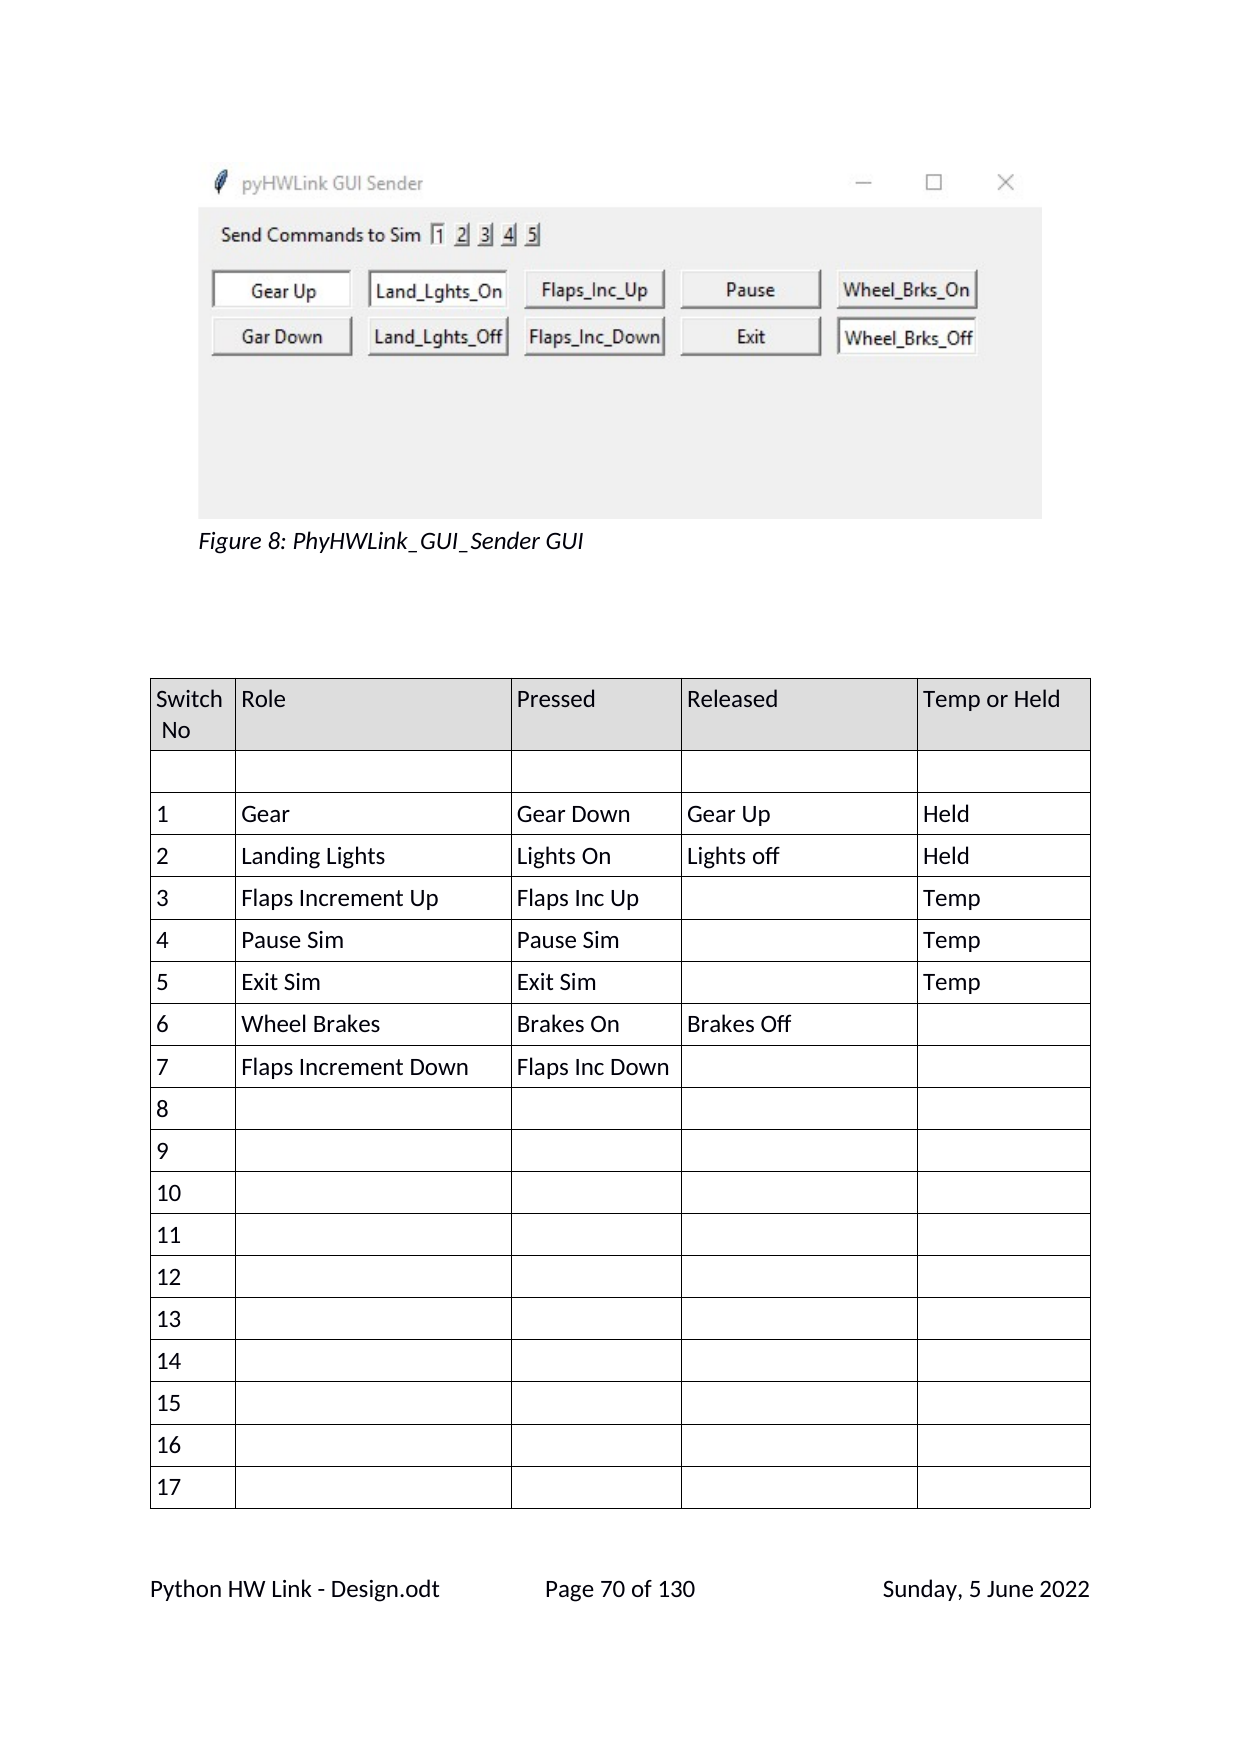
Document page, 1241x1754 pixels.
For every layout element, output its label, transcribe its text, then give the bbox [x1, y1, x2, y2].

table_cell 7 [151, 1046, 235, 1087]
table_cell [512, 1130, 681, 1171]
table_cell [918, 1298, 1090, 1339]
table_cell [512, 1340, 681, 1381]
table_cell [918, 1256, 1090, 1297]
table_cell 16 [151, 1425, 235, 1466]
table_cell Wheel Brakes [236, 1004, 511, 1045]
table_cell [236, 1088, 511, 1129]
table_cell [918, 751, 1090, 792]
table_cell Held [918, 793, 1090, 834]
table_cell Lights On [512, 835, 681, 876]
table_cell 11 [151, 1214, 235, 1255]
table_cell [236, 1214, 511, 1255]
table_cell 3 [151, 877, 235, 918]
table_cell Pause Sim [236, 920, 511, 961]
table_cell Flaps Inc Up [512, 877, 681, 918]
table_cell [918, 1425, 1090, 1466]
table_cell 13 [151, 1298, 235, 1339]
table_cell Temp [918, 962, 1090, 1003]
table_cell [918, 1467, 1090, 1508]
table_cell [151, 751, 235, 792]
table_cell Exit Sim [236, 962, 511, 1003]
text Figure 8: PhyHWLink_GUI_Sender GUI [198, 519, 1042, 556]
table_cell Gear Up [682, 793, 917, 834]
table_header Switch No [151, 679, 235, 750]
table_cell 8 [151, 1088, 235, 1129]
table_cell [682, 751, 917, 792]
table_cell [236, 1382, 511, 1423]
table_cell 6 [151, 1004, 235, 1045]
table_cell [682, 1256, 917, 1297]
table_cell [682, 1088, 917, 1129]
table_cell [236, 751, 511, 792]
table_cell [512, 1172, 681, 1213]
table_cell Landing Lights [236, 835, 511, 876]
table_header Role [236, 679, 511, 750]
table_cell [918, 1214, 1090, 1255]
table_header Released [682, 679, 917, 750]
table_cell 12 [151, 1256, 235, 1297]
table_cell Flaps Increment Down [236, 1046, 511, 1087]
table_cell Gear Down [512, 793, 681, 834]
table_cell 9 [151, 1130, 235, 1171]
table_cell [682, 920, 917, 961]
table_cell Lights off [682, 835, 917, 876]
table_cell [236, 1340, 511, 1381]
table_cell [682, 1172, 917, 1213]
picture [198, 162, 1042, 519]
table_cell [682, 1298, 917, 1339]
table_cell Flaps Increment Up [236, 877, 511, 918]
table_cell [512, 1214, 681, 1255]
table_cell [236, 1130, 511, 1171]
table_cell [918, 1004, 1090, 1045]
table_cell [236, 1256, 511, 1297]
table_cell [512, 1088, 681, 1129]
table_cell [682, 1382, 917, 1423]
table_header Pressed [512, 679, 681, 750]
table_cell [918, 1340, 1090, 1381]
table_cell Temp [918, 877, 1090, 918]
table_cell [512, 751, 681, 792]
table_cell [682, 1046, 917, 1087]
table_cell [682, 1467, 917, 1508]
table_header Temp or Held [918, 679, 1090, 750]
table_cell [682, 877, 917, 918]
table_cell 10 [151, 1172, 235, 1213]
table_cell [512, 1467, 681, 1508]
table_cell [682, 1130, 917, 1171]
table_cell Pause Sim [512, 920, 681, 961]
table_cell [512, 1256, 681, 1297]
table_cell [682, 962, 917, 1003]
table_cell [918, 1088, 1090, 1129]
table_cell Exit Sim [512, 962, 681, 1003]
table_cell Temp [918, 920, 1090, 961]
table_cell 2 [151, 835, 235, 876]
table_cell Flaps Inc Down [512, 1046, 681, 1087]
table_cell [682, 1214, 917, 1255]
table_cell [236, 1298, 511, 1339]
table_cell Held [918, 835, 1090, 876]
table_cell [236, 1467, 511, 1508]
table_cell [682, 1340, 917, 1381]
table_cell [236, 1425, 511, 1466]
table_cell [918, 1046, 1090, 1087]
table_cell [236, 1172, 511, 1213]
table_cell [918, 1130, 1090, 1171]
table_cell [512, 1382, 681, 1423]
table_cell 15 [151, 1382, 235, 1423]
table_cell 17 [151, 1467, 235, 1508]
table_cell [512, 1298, 681, 1339]
table_cell [918, 1382, 1090, 1423]
table_cell 14 [151, 1340, 235, 1381]
table_cell [512, 1425, 681, 1466]
table_cell 4 [151, 920, 235, 961]
table_cell 5 [151, 962, 235, 1003]
table_cell 1 [151, 793, 235, 834]
table_cell [682, 1425, 917, 1466]
table_cell Brakes On [512, 1004, 681, 1045]
table_cell Brakes Off [682, 1004, 917, 1045]
table_cell Gear [236, 793, 511, 834]
table_cell [918, 1172, 1090, 1213]
